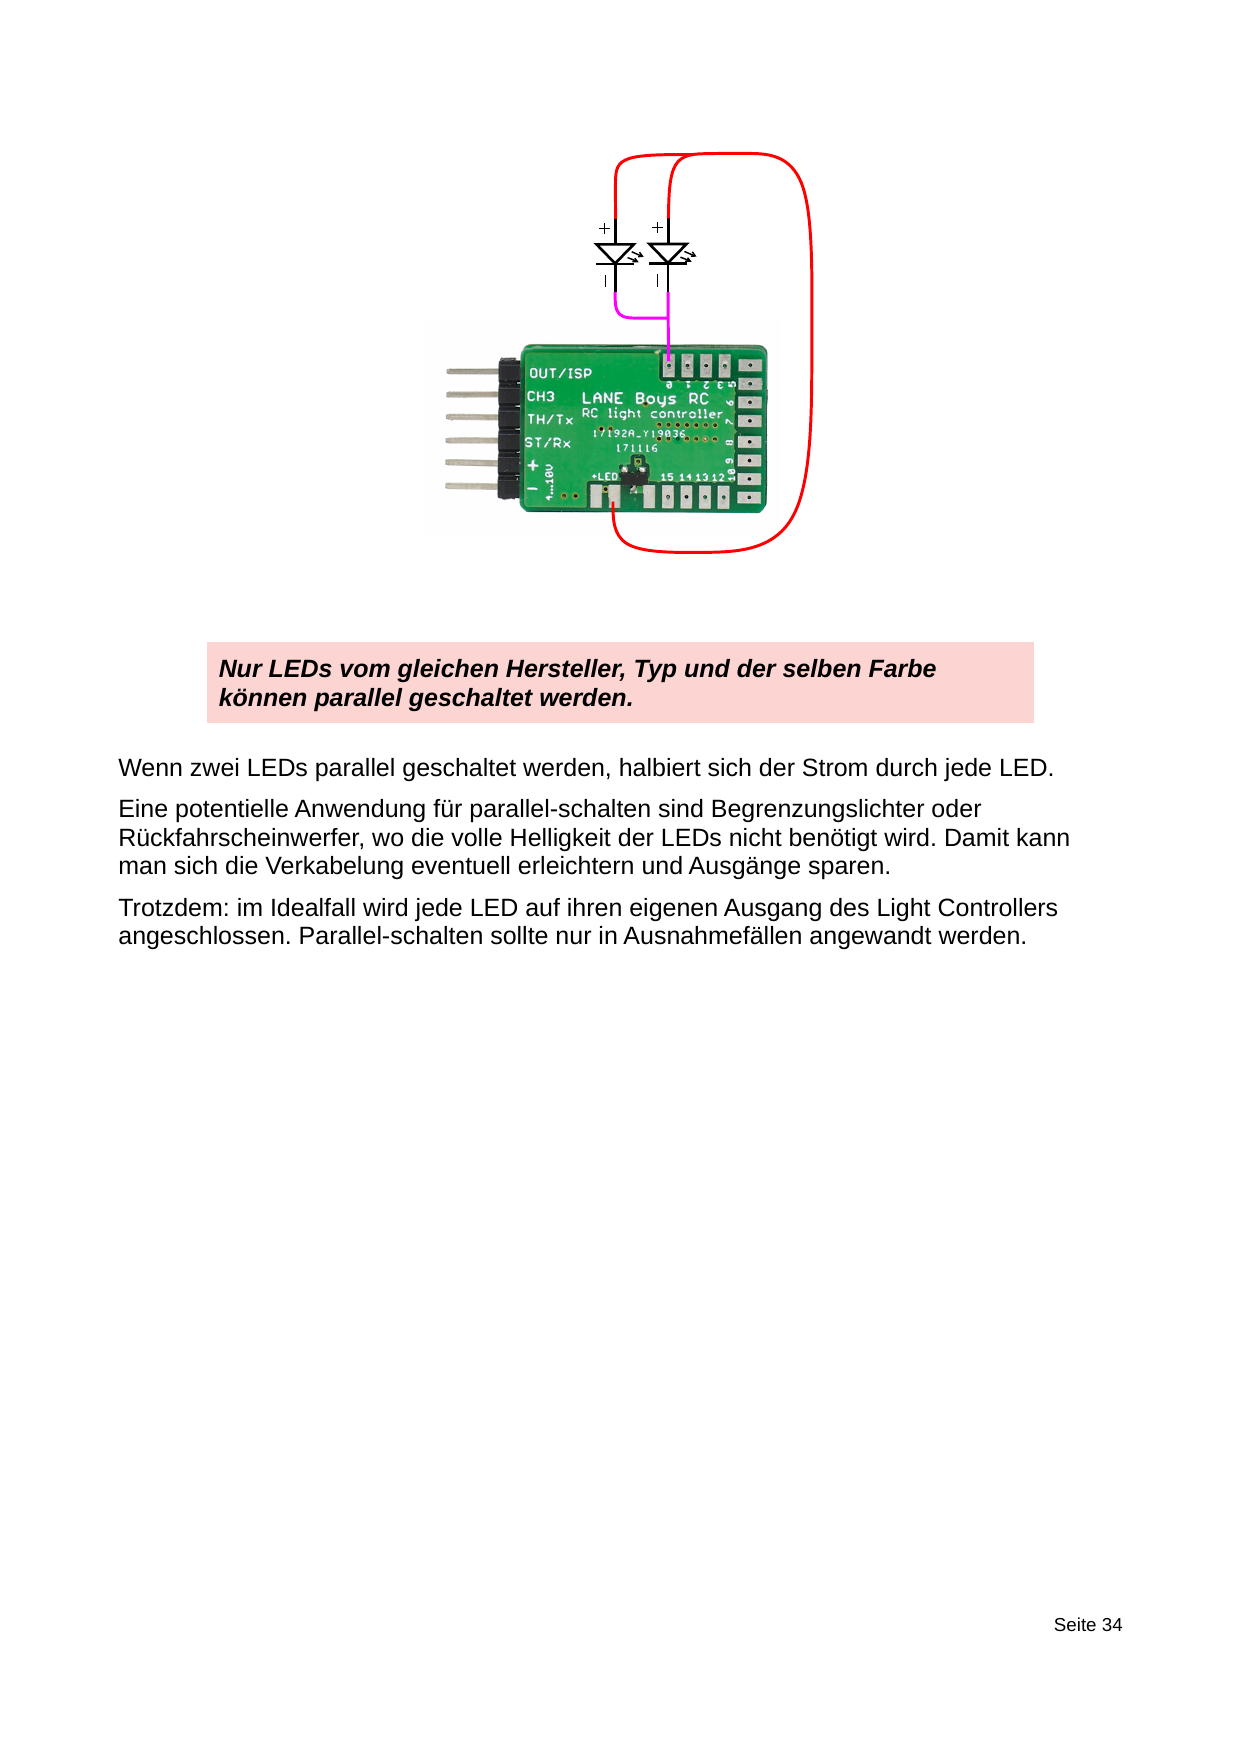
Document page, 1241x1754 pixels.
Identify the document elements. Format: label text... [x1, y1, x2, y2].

text Wenn zwei LEDs parallel geschaltet werden, halbiert sich der Strom durch jede LED. [118, 753, 1122, 781]
text Eine potentielle Anwendung für parallel-schalten sind Begrenzungslichter oder Rückfahrscheinwerfer, wo die volle Helligkeit der LEDs nicht benötigt wird. Damit kann man sich die Verkabelung eventuell erleichtern und Ausgänge sparen. [118, 794, 1122, 880]
text Nur LEDs vom gleichen Hersteller, Typ und der selben Farbe können parallel geschaltet werden. [207, 642, 1034, 723]
text Trotzdem: im Idealfall wird jede LED auf ihren eigenen Ausgang des Light Controllers angeschlossen. Parallel-schalten sollte nur in Ausnahmefällen angewandt werden. [118, 893, 1122, 950]
